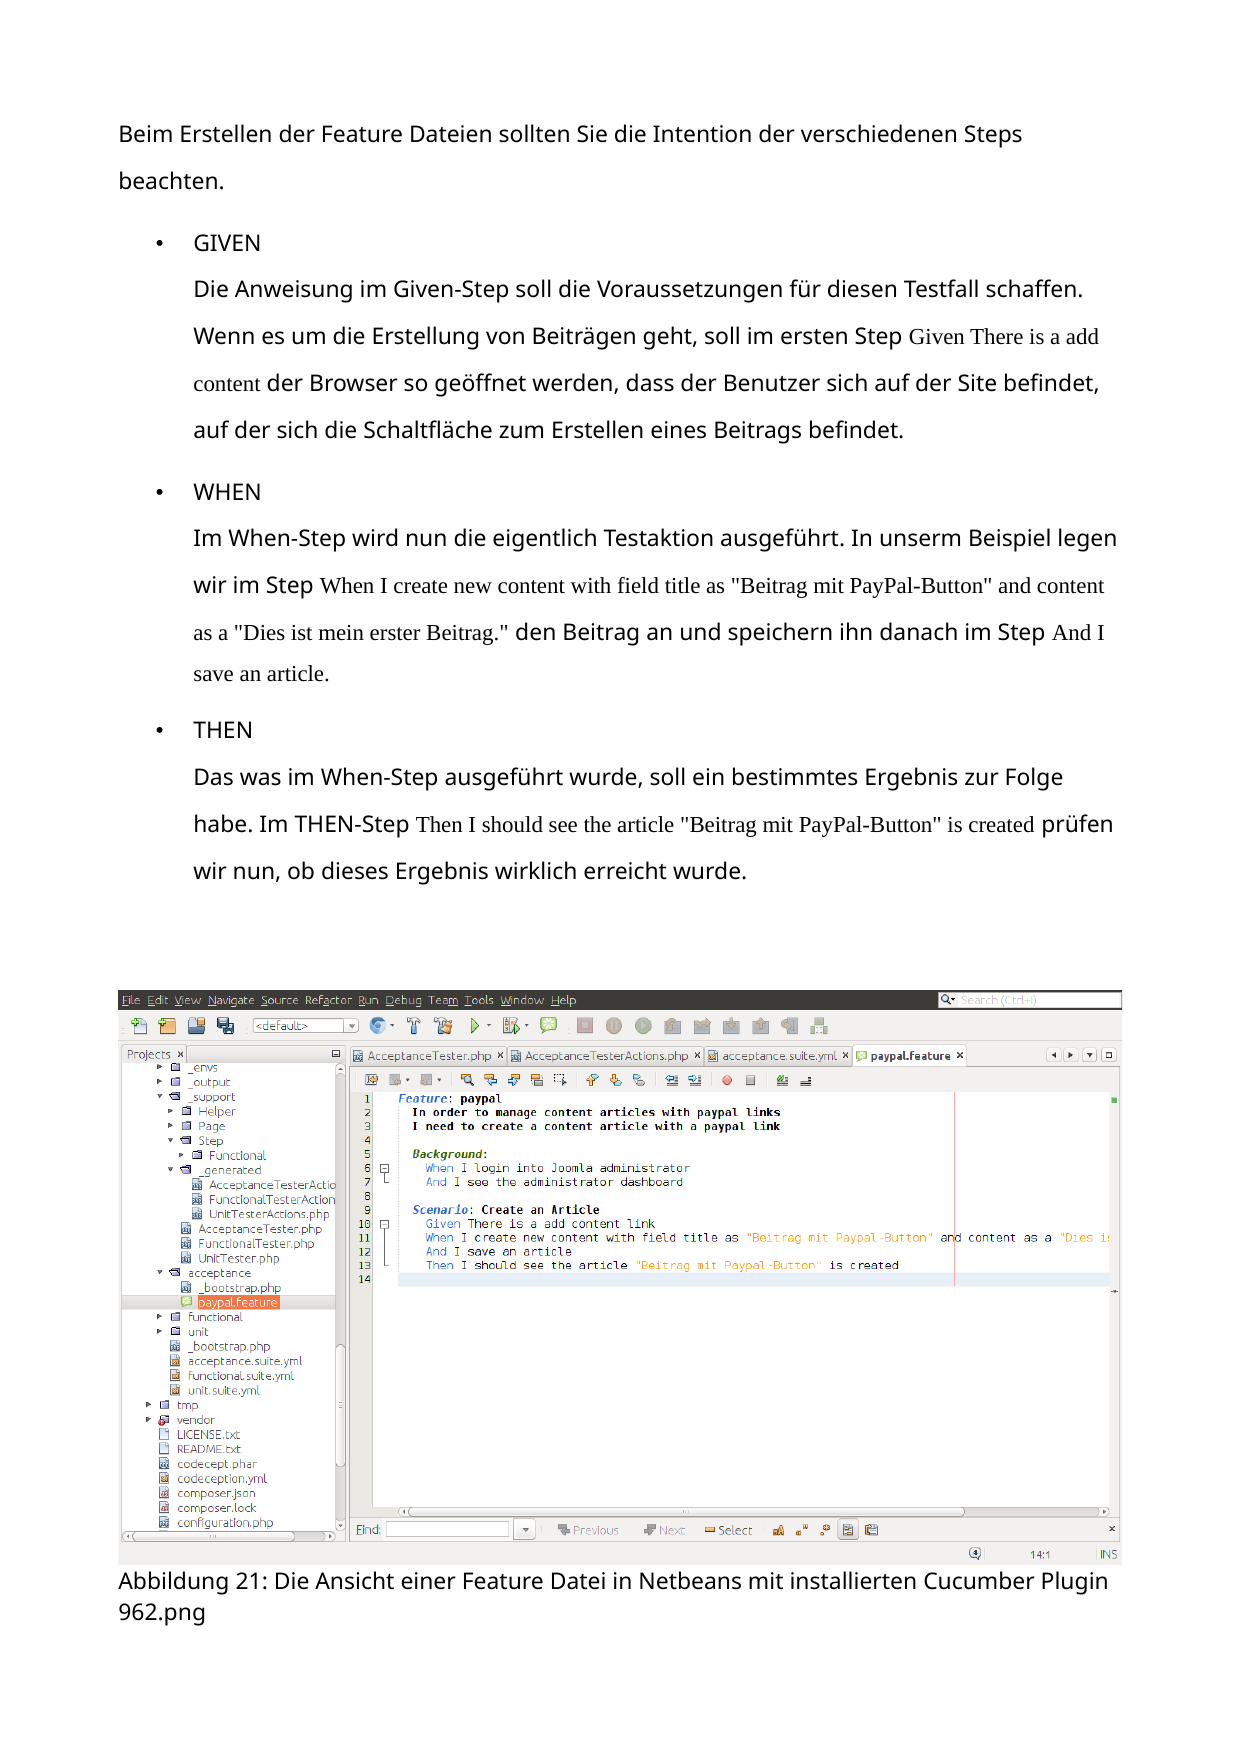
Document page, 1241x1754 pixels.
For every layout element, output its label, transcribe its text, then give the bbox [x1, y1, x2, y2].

text Abbildung 21: Die Ansicht einer Feature Datei in Netbeans mit installierten Cucumber Plugin 962.png [118, 1565, 1122, 1627]
list GIVEN Die Anweisung im Given-Step soll die Voraussetzungen für diesen Testfall schaffen. Wenn es um die Erstellung von Beiträgen geht, soll im ersten Step Given There is a add content der Browser so geöffnet werden, dass der Benutzer sich auf der Site befindet, auf der sich die Schaltfläche zum Erstellen eines Beitrags befindet. [156, 226, 1122, 445]
text Beim Erstellen der Feature Dateien sollten Sie die Intention der verschiedenen Steps beachten. [118, 118, 1122, 196]
picture [118, 990, 1123, 1565]
list THEN Das was im When-Step ausgeführt wurde, soll ein bestimmtes Ergebnis zur Folge habe. Im THEN-Step Then I should see the article "Beitrag mit PayPal-Button" is created prüfen wir nun, ob dieses Ergebnis wirklich erreicht wurde. [156, 714, 1122, 886]
list WHEN Im When-Step wird nun die eigentlich Testaktion ausgeführt. In unserm Beispiel legen wir im Step When I create new content with field title as "Beitrag mit PayPal-Button" and content as a "Dies ist mein erster Beitrag." den Beitrag an und speichern ihn danach im Step And I save an article. [156, 475, 1122, 687]
